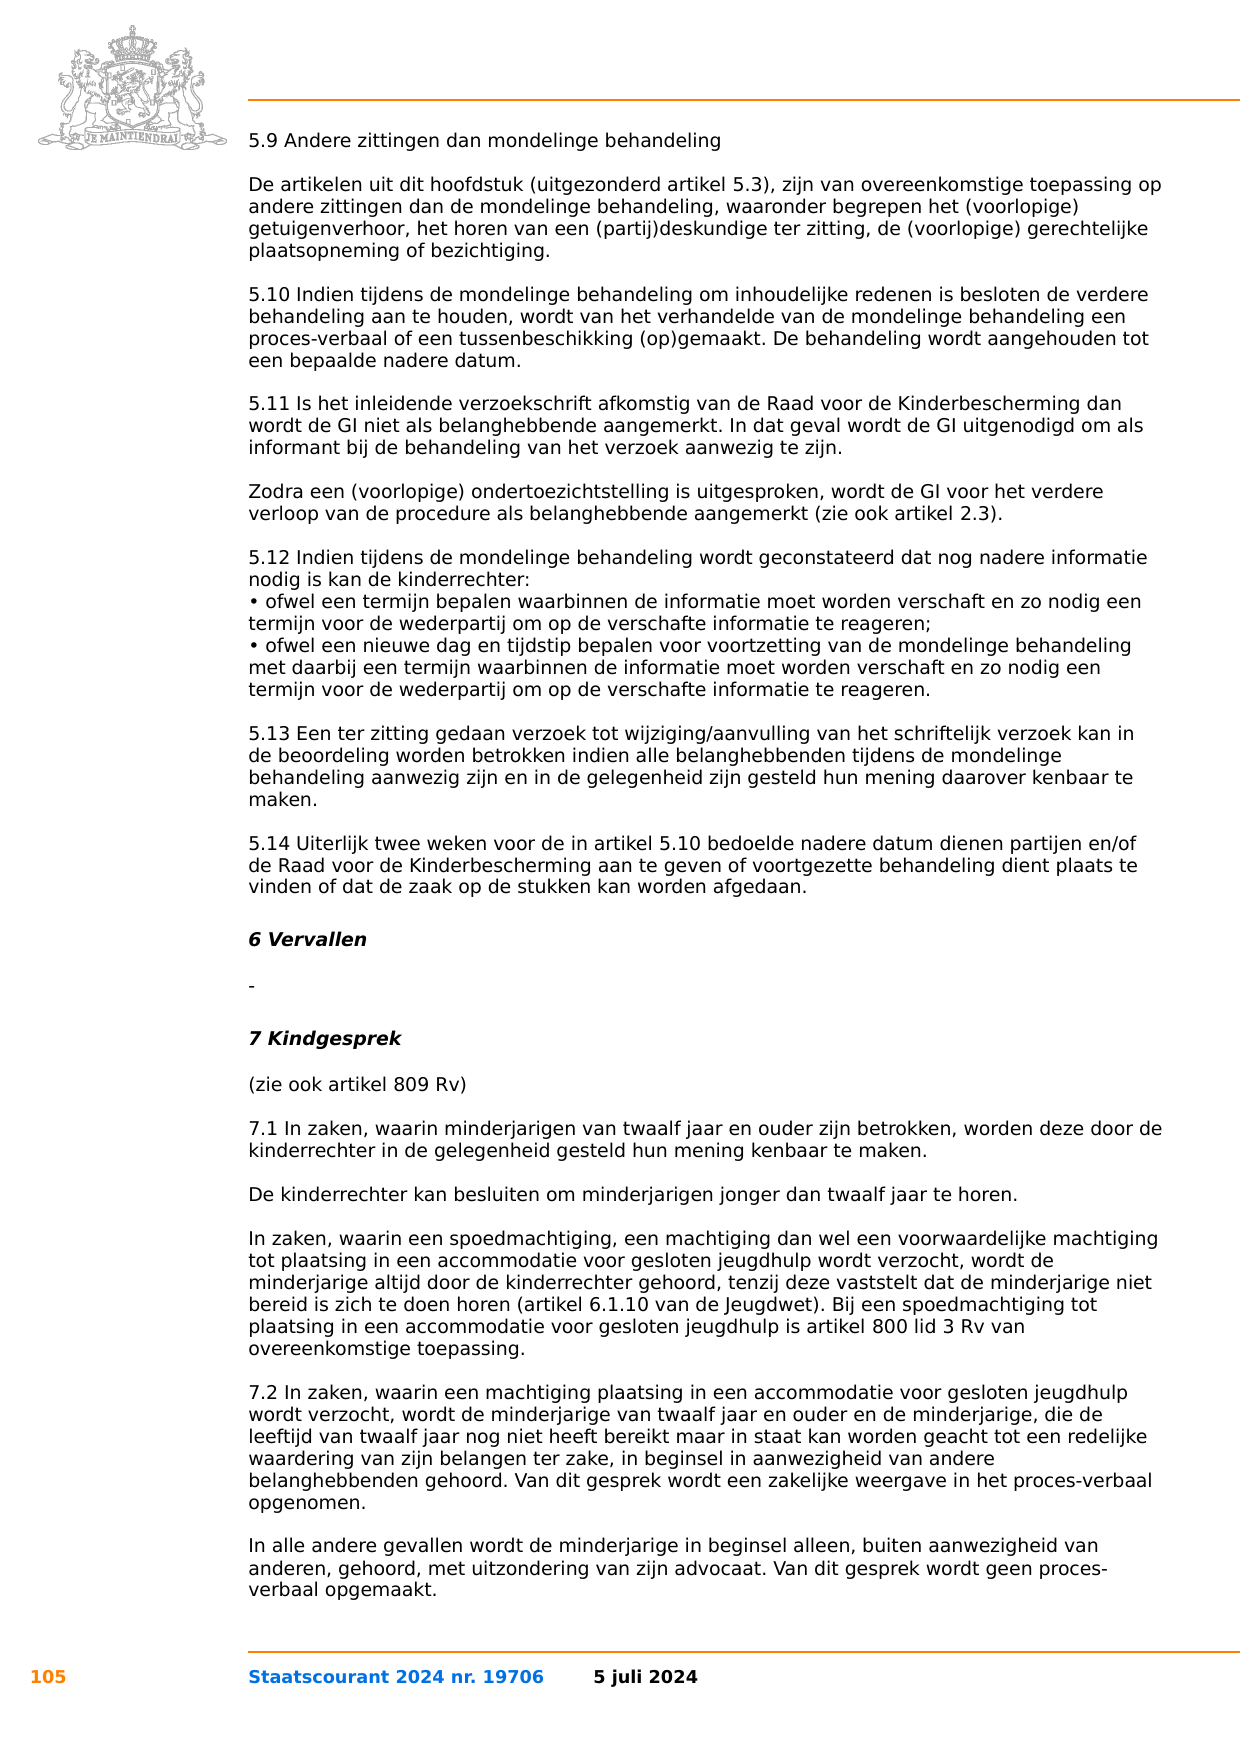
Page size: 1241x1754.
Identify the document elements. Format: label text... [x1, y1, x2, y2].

text - [248, 975, 1163, 997]
picture [38, 25, 227, 150]
subtitle 6 Vervallen [248, 928, 1163, 950]
text 5.13 Een ter zitting gedaan verzoek tot wijziging/aanvulling van het schriftelijk verzoek kan in de beoordeling worden betrokken indien alle belanghebbenden tijdens de mondelinge behandeling aanwezig zijn en in de gelegenheid zijn gesteld hun mening daarover kenbaar te maken. [248, 723, 1163, 811]
text De artikelen uit dit hoofdstuk (uitgezonderd artikel 5.3), zijn van overeenkomstige toepassing op andere zittingen dan de mondelinge behandeling, waaronder begrepen het (voorlopige) getuigenverhoor, het horen van een (partij)deskundige ter zitting, de (voorlopige) gerechtelijke plaatsopneming of bezichtiging. [248, 174, 1163, 262]
text In zaken, waarin een spoedmachtiging, een machtiging dan wel een voorwaardelijke machtiging tot plaatsing in een accommodatie voor gesloten jeugdhulp wordt verzocht, wordt de minderjarige altijd door de kinderrechter gehoord, tenzij deze vaststelt dat de minderjarige niet bereid is zich te doen horen (artikel 6.1.10 van de Jeugdwet). Bij een spoedmachtiging tot plaatsing in een accommodatie voor gesloten jeugdhulp is artikel 800 lid 3 Rv van overeenkomstige toepassing. [248, 1228, 1163, 1360]
text • ofwel een nieuwe dag en tijdstip bepalen voor voortzetting van de mondelinge behandeling met daarbij een termijn waarbinnen de informatie moet worden verschaft en zo nodig een termijn voor de wederpartij om op de verschafte informatie te reageren. [248, 635, 1163, 701]
text 5.11 Is het inleidende verzoekschrift afkomstig van de Raad voor de Kinderbescherming dan wordt de GI niet als belanghebbende aangemerkt. In dat geval wordt de GI uitgenodigd om als informant bij de behandeling van het verzoek aanwezig te zijn. [248, 393, 1163, 459]
text (zie ook artikel 809 Rv) [248, 1074, 1163, 1096]
text 5.10 Indien tijdens de mondelinge behandeling om inhoudelijke redenen is besloten de verdere behandeling aan te houden, wordt van het verhandelde van de mondelinge behandeling een proces-verbaal of een tussenbeschikking (op)gemaakt. De behandeling wordt aangehouden tot een bepaalde nadere datum. [248, 283, 1163, 371]
text • ofwel een termijn bepalen waarbinnen de informatie moet worden verschaft en zo nodig een termijn voor de wederpartij om op de verschafte informatie te reageren; [248, 591, 1163, 635]
text In alle andere gevallen wordt de minderjarige in beginsel alleen, buiten aanwezigheid van anderen, gehoord, met uitzondering van zijn advocaat. Van dit gesprek wordt geen proces-verbaal opgemaakt. [248, 1535, 1163, 1601]
text 5.14 Uiterlijk twee weken voor de in artikel 5.10 bedoelde nadere datum dienen partijen en/of de Raad voor de Kinderbescherming aan te geven of voortgezette behandeling dient plaats te vinden of dat de zaak op de stukken kan worden afgedaan. [248, 832, 1163, 898]
text Zodra een (voorlopige) ondertoezichtstelling is uitgesproken, wordt de GI voor het verdere verloop van de procedure als belanghebbende aangemerkt (zie ook artikel 2.3). [248, 481, 1163, 525]
text 7.1 In zaken, waarin minderjarigen van twaalf jaar en ouder zijn betrokken, worden deze door de kinderrechter in de gelegenheid gesteld hun mening kenbaar te maken. [248, 1118, 1163, 1162]
subtitle 7 Kindgesprek [248, 1027, 1163, 1049]
text 5.9 Andere zittingen dan mondelinge behandeling [248, 130, 1163, 152]
text 7.2 In zaken, waarin een machtiging plaatsing in een accommodatie voor gesloten jeugdhulp wordt verzocht, wordt de minderjarige van twaalf jaar en ouder en de minderjarige, die de leeftijd van twaalf jaar nog niet heeft bereikt maar in staat kan worden geacht tot een redelijke waardering van zijn belangen ter zake, in beginsel in aanwezigheid van andere belanghebbenden gehoord. Van dit gesprek wordt een zakelijke weergave in het proces-verbaal opgenomen. [248, 1382, 1163, 1513]
text De kinderrechter kan besluiten om minderjarigen jonger dan twaalf jaar te horen. [248, 1184, 1163, 1206]
text 5.12 Indien tijdens de mondelinge behandeling wordt geconstateerd dat nog nadere informatie nodig is kan de kinderrechter: [248, 547, 1163, 591]
